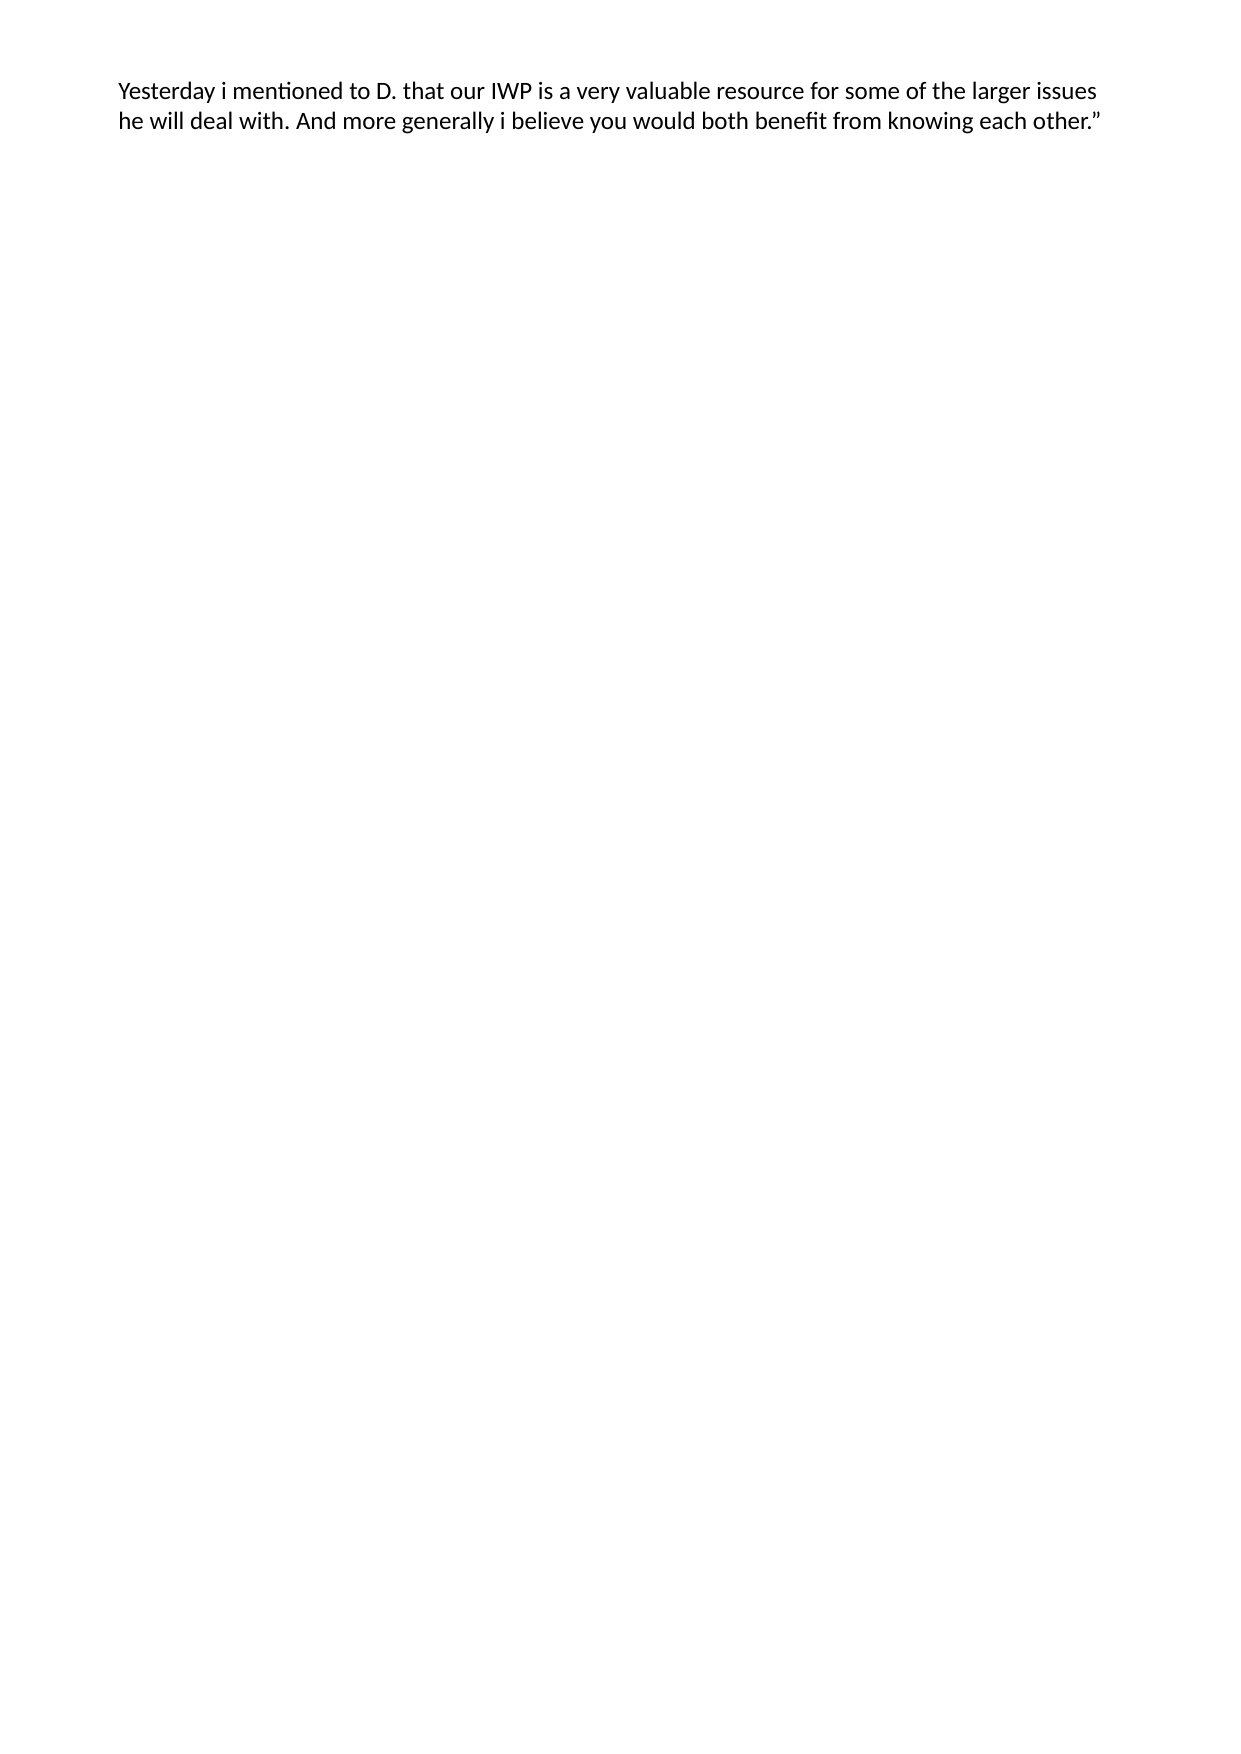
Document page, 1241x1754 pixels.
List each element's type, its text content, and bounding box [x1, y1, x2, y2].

text Yesterday i mentioned to D. that our IWP is a very valuable resource for some of the larger issues he will deal with. And more generally i believe you would both benefit from knowing each other.” [118, 75, 1122, 136]
